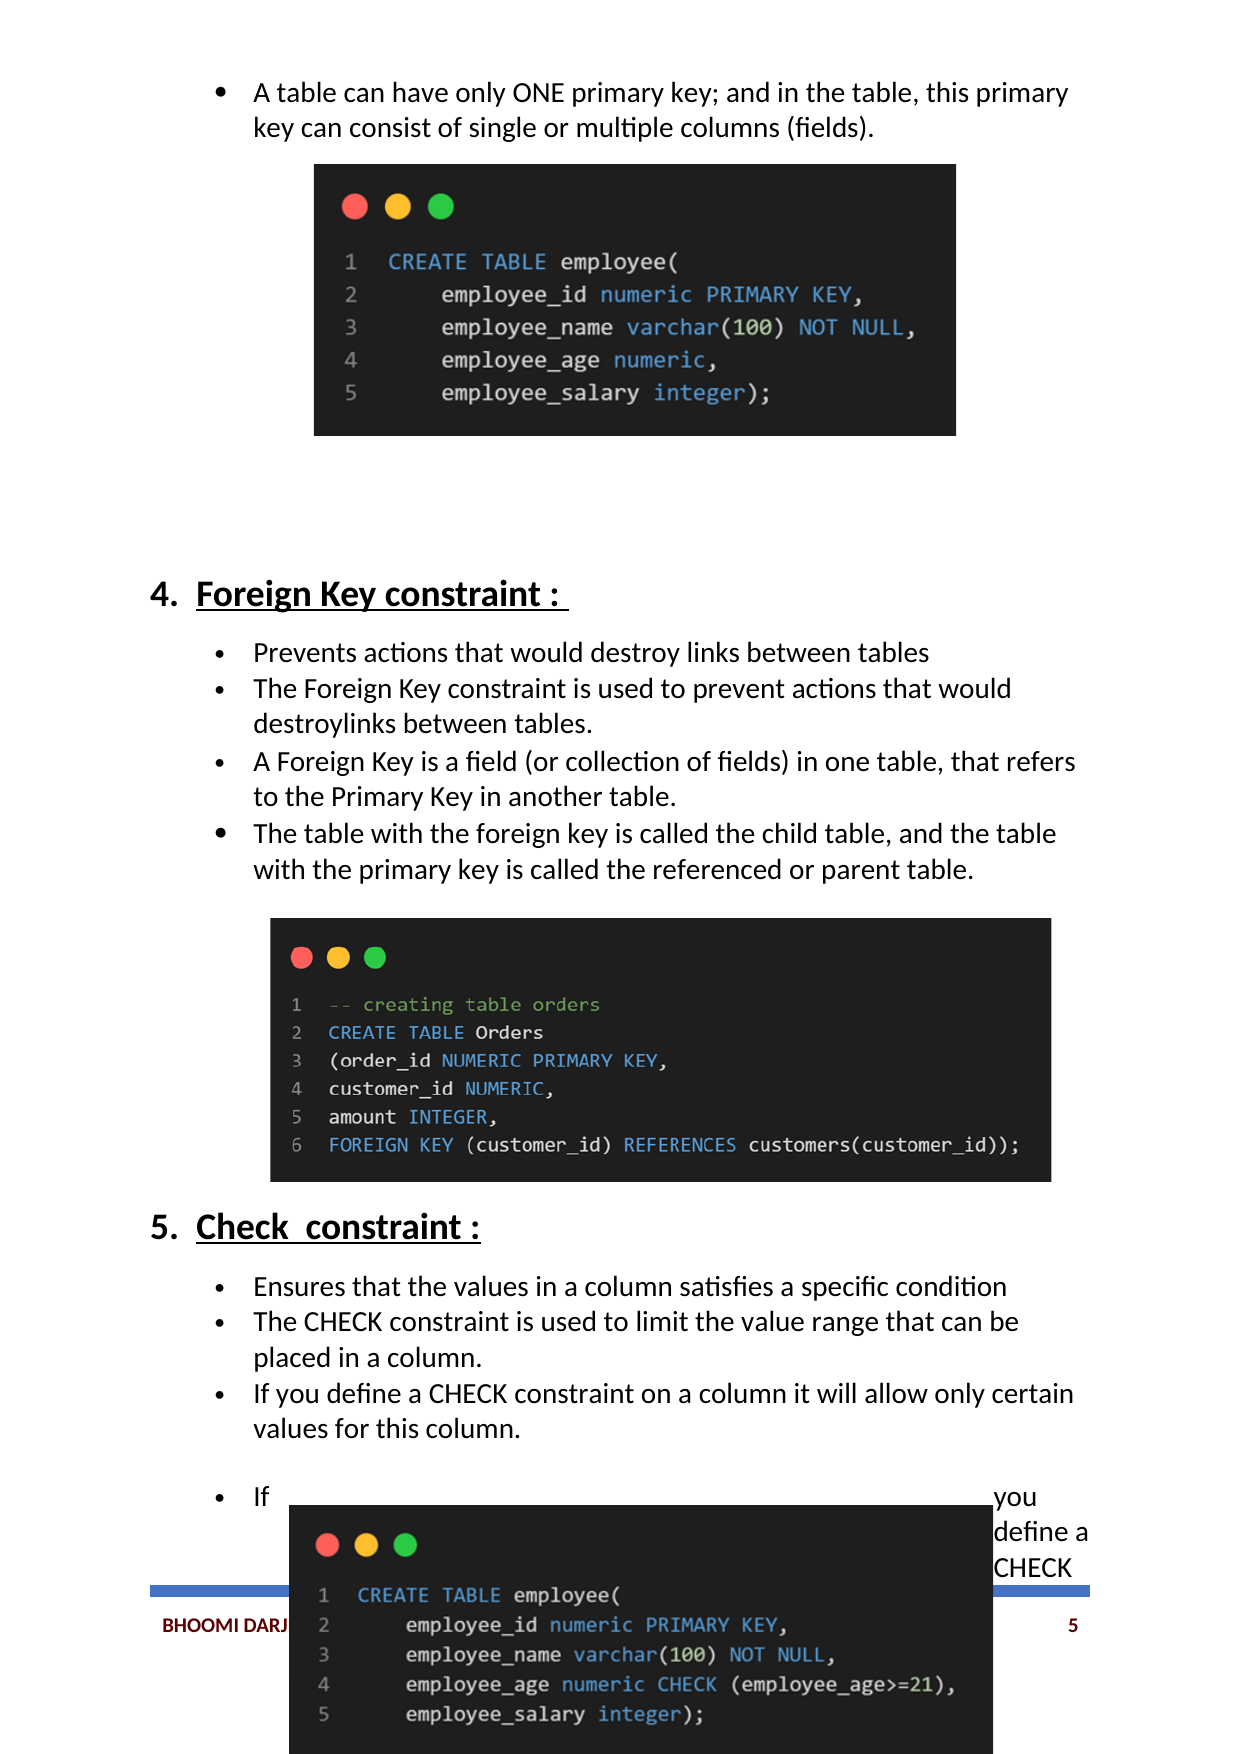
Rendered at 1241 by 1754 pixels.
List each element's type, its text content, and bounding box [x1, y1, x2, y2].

list The Foreign Key constraint is used to prevent actions that would destroylinks between tables. [216, 670, 1090, 741]
list Ensures that the values in a column satisfies a specific condition [216, 1268, 1090, 1303]
list Prevents actions that would destroy links between tables [216, 634, 1090, 670]
list The CHECK constraint is used to limit the value range that can be placed in a column. [216, 1303, 1090, 1375]
text 5. Check constraint : [150, 1203, 1090, 1249]
list A table can have only ONE primary key; and in the table, this primary key can consist of single or multiple columns (fields). [216, 74, 1090, 145]
text 4. Foreign Key constraint : [150, 569, 1090, 615]
list If you define a CHECK constraint on a column it will allow only certain values for this column. [216, 1375, 1090, 1446]
list If you define a CHECK [216, 1478, 1090, 1584]
list A Foreign Key is a field (or collection of fields) in one table, that refers to the Primary Key in another table. [216, 743, 1090, 814]
list The table with the foreign key is called the child table, and the table with the primary key is called the referenced or parent table. [216, 816, 1090, 887]
